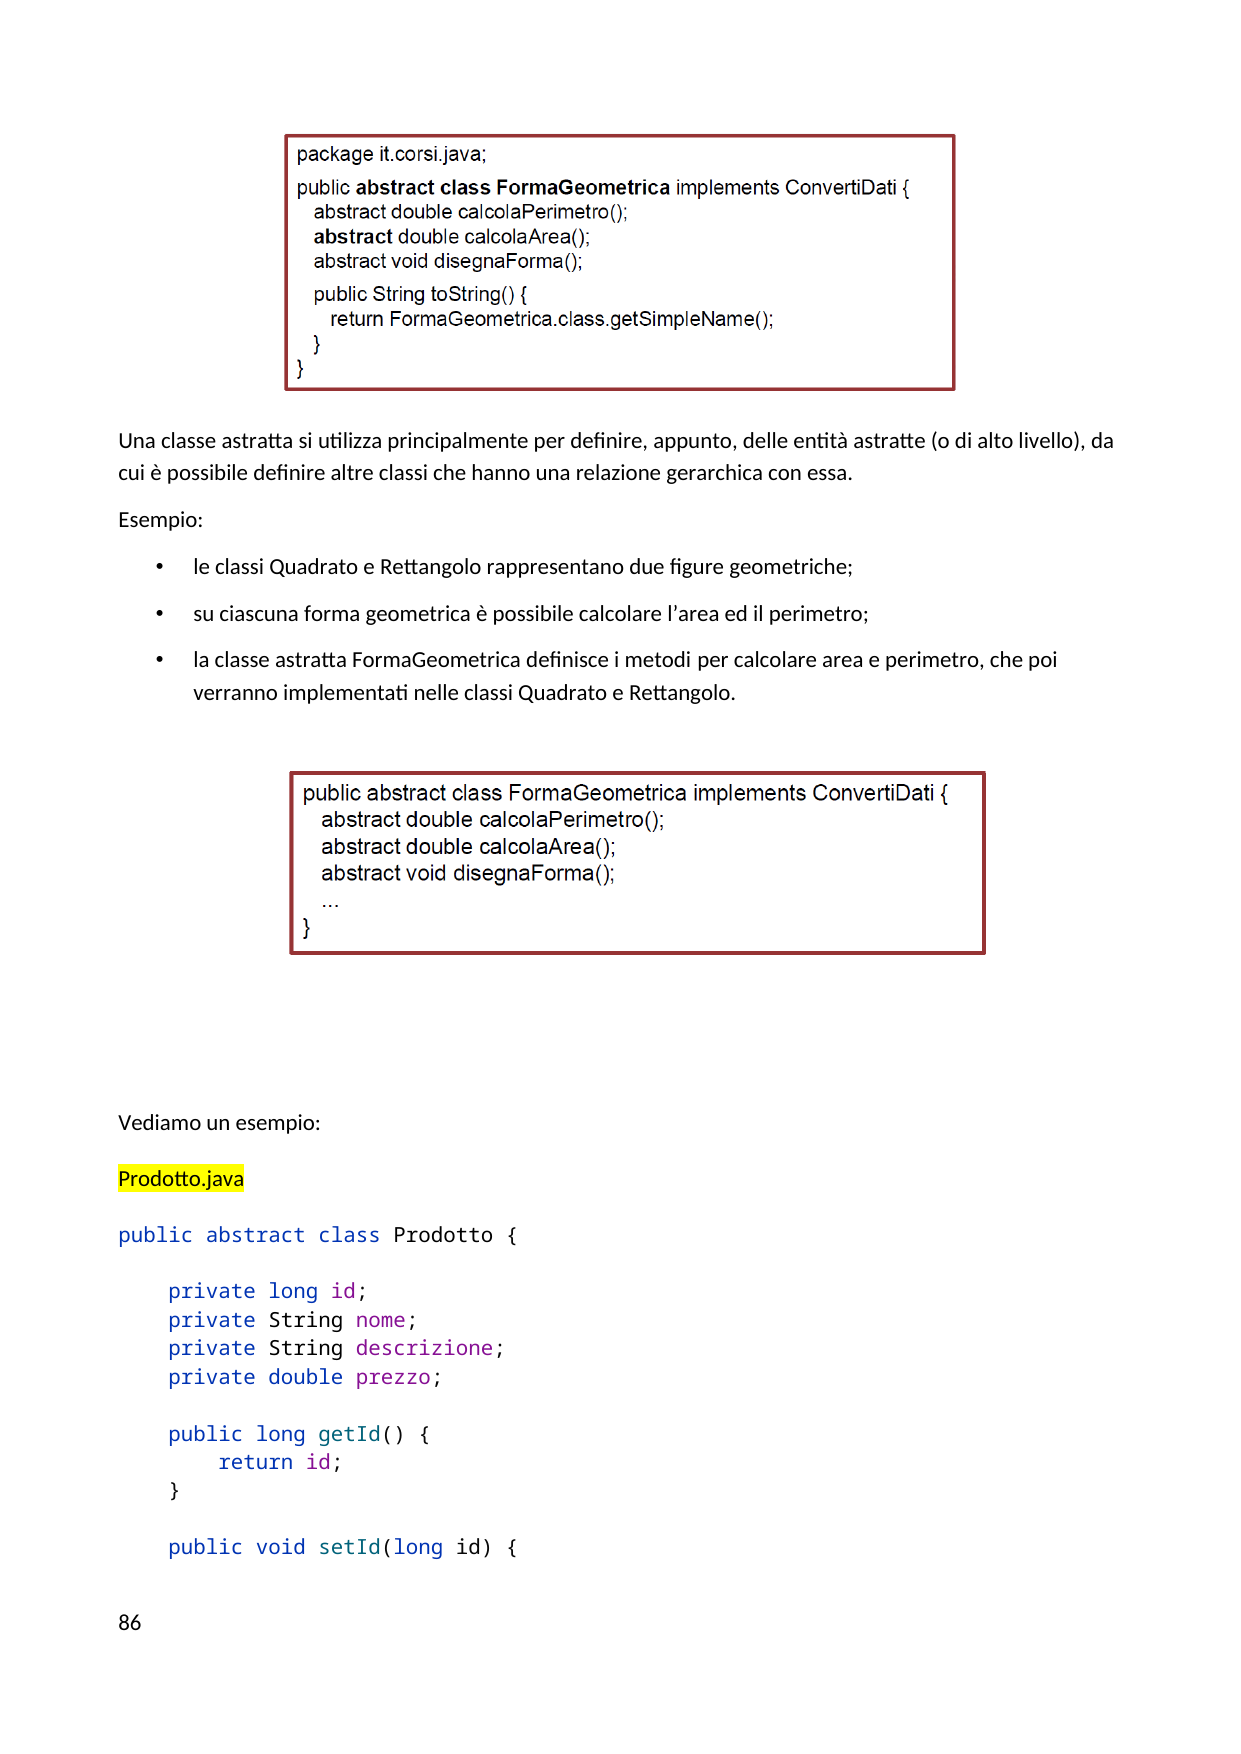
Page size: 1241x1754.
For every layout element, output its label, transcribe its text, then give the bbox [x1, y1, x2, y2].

list su ciascuna forma geometrica è possibile calcolare l’area ed il perimetro; [156, 599, 1122, 627]
list le classi Quadrato e Rettangolo rappresentano due figure geometriche; [156, 552, 1122, 580]
picture [284, 133, 956, 391]
text Vediamo un esempio: [118, 1108, 1122, 1136]
text Una classe astratta si utilizza principalmente per definire, appunto, delle entità astratte (o di alto livello), da cui è possibile definire altre classi che hanno una relazione gerarchica con essa. [118, 426, 1122, 487]
text public abstract class Prodotto { private long id; private String nome; private String descrizione; private double prezzo; public long getId() { return id; } public void setId(long id) { [118, 1220, 1122, 1561]
list la classe astratta FormaGeometrica definisce i metodi per calcolare area e perimetro, che poi verranno implementati nelle classi Quadrato e Rettangolo. [156, 646, 1122, 706]
text Prodotto.java [118, 1164, 1122, 1192]
picture [289, 771, 986, 955]
text Esempio: [118, 505, 1122, 533]
